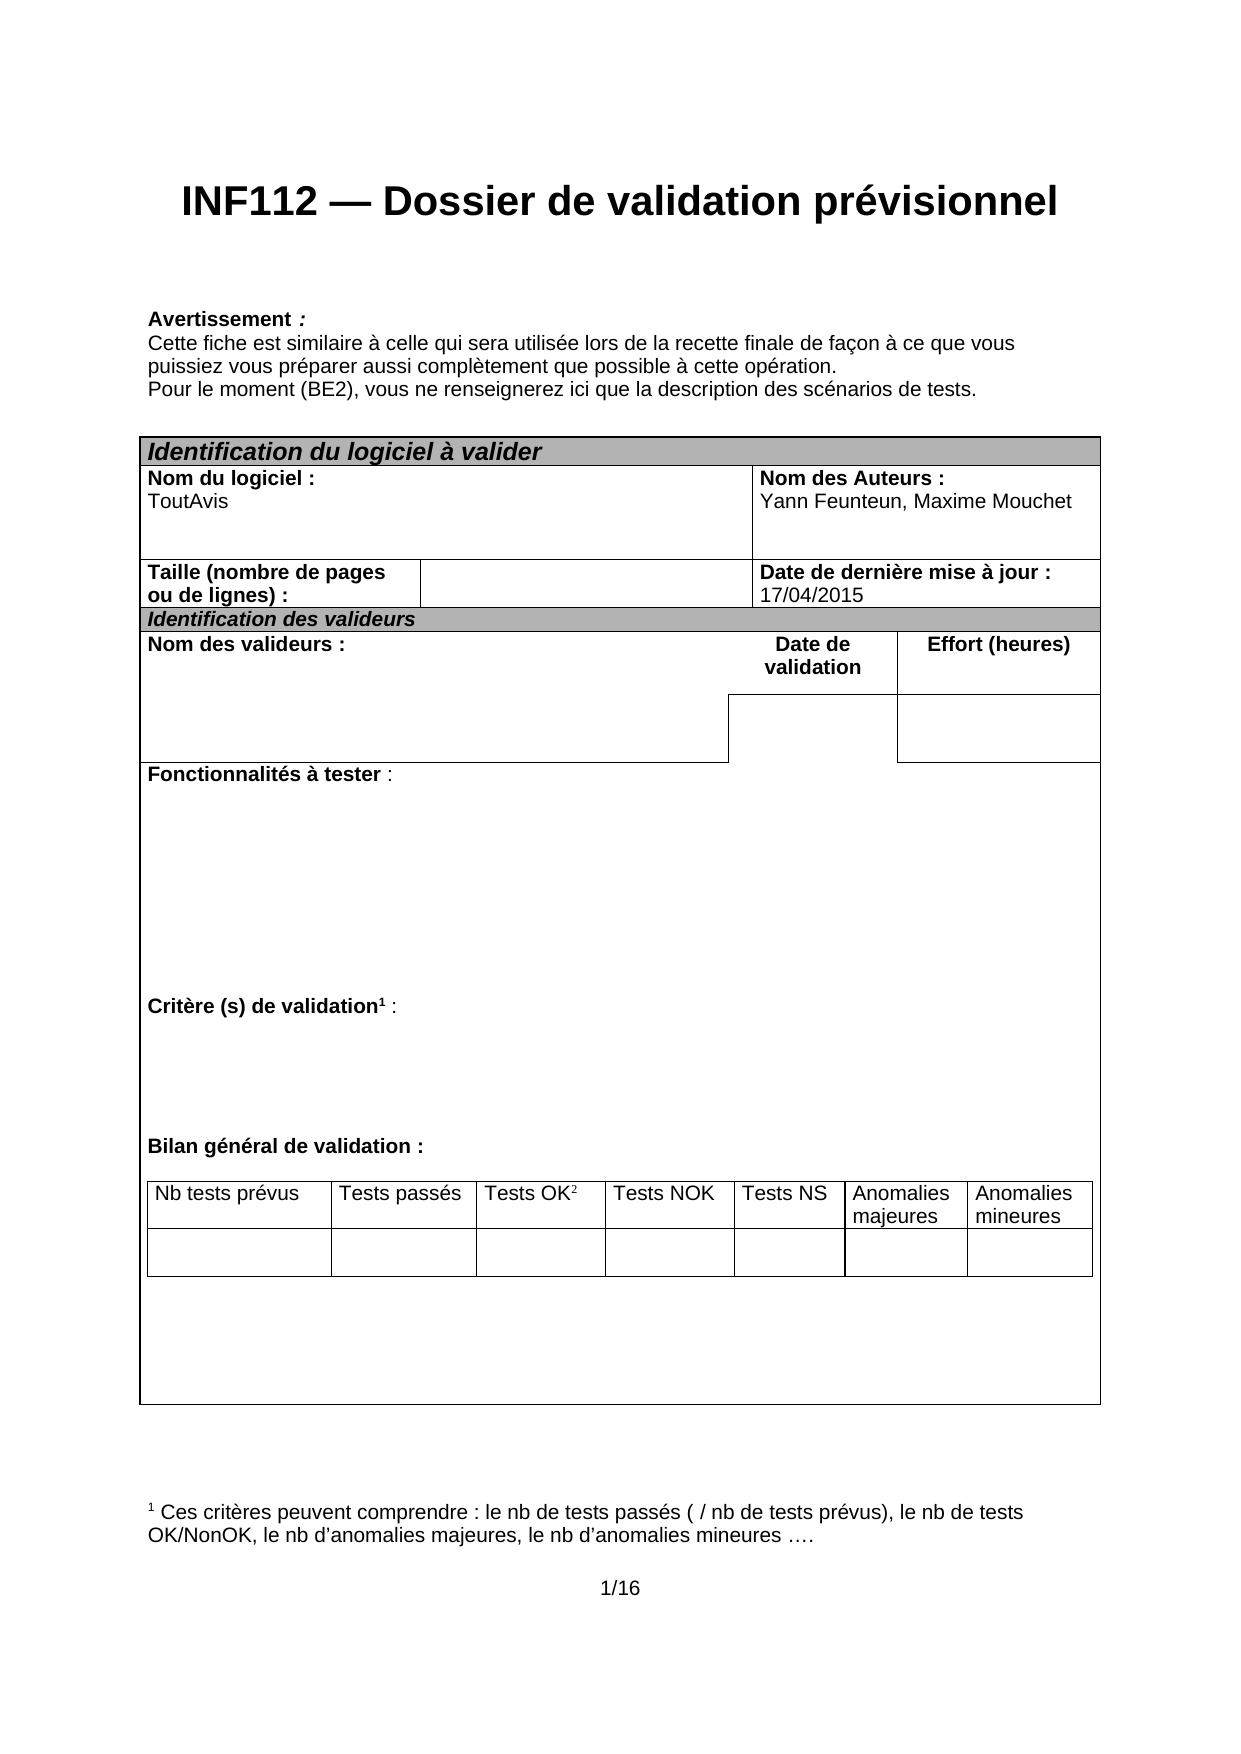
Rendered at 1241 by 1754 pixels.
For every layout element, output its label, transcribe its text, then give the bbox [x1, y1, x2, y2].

table_header Tests NOK [606, 1182, 734, 1228]
table_cell [332, 1229, 476, 1276]
table_header Anomalies majeures [846, 1182, 967, 1228]
table_cell [846, 1229, 967, 1276]
table_header Effort (heures) [898, 632, 1100, 693]
table_header Tests passés [332, 1182, 476, 1228]
table_cell [606, 1229, 734, 1276]
table_header Anomalies mineures [968, 1182, 1092, 1228]
table_cell Nom du logiciel : ToutAvis [141, 466, 752, 559]
table_cell Nom des valideurs : [141, 632, 728, 762]
table_cell Date de dernière mise à jour : 17/04/2015 [753, 560, 1100, 607]
table_cell [898, 695, 1100, 762]
subtitle Avertissement : [148, 308, 1092, 331]
title INF112 — Dossier de validation prévisionnel [148, 177, 1092, 224]
table_cell [148, 1229, 331, 1276]
table_cell Nom des Auteurs : Yann Feunteun, Maxime Mouchet [753, 466, 1100, 559]
table_header Date de validation [729, 632, 897, 693]
table_cell [735, 1229, 844, 1276]
table_cell Fonctionnalités à tester : Critère (s) de validation : Bilan général de validation : [141, 762, 1100, 1404]
table_cell [421, 560, 752, 607]
table_cell [729, 695, 897, 762]
table_header Tests OK2 [477, 1182, 605, 1228]
table_cell Identification des valideurs [141, 608, 1100, 631]
table_cell [968, 1229, 1092, 1276]
table_header Tests NS [735, 1182, 844, 1228]
table_cell [477, 1229, 605, 1276]
table_cell Taille (nombre de pages ou de lignes) : [141, 560, 420, 607]
table_header Nb tests prévus [148, 1182, 331, 1228]
table_header Identification du logiciel à valider [141, 438, 1100, 465]
text Cette fiche est similaire à celle qui sera utilisée lors de la recette finale de façon à ce que vous puissiez vous préparer aussi complètement que possible à cette opération. Pour le moment (BE2), vous ne renseignerez ici que la description des scénarios de tests. [148, 331, 1092, 401]
